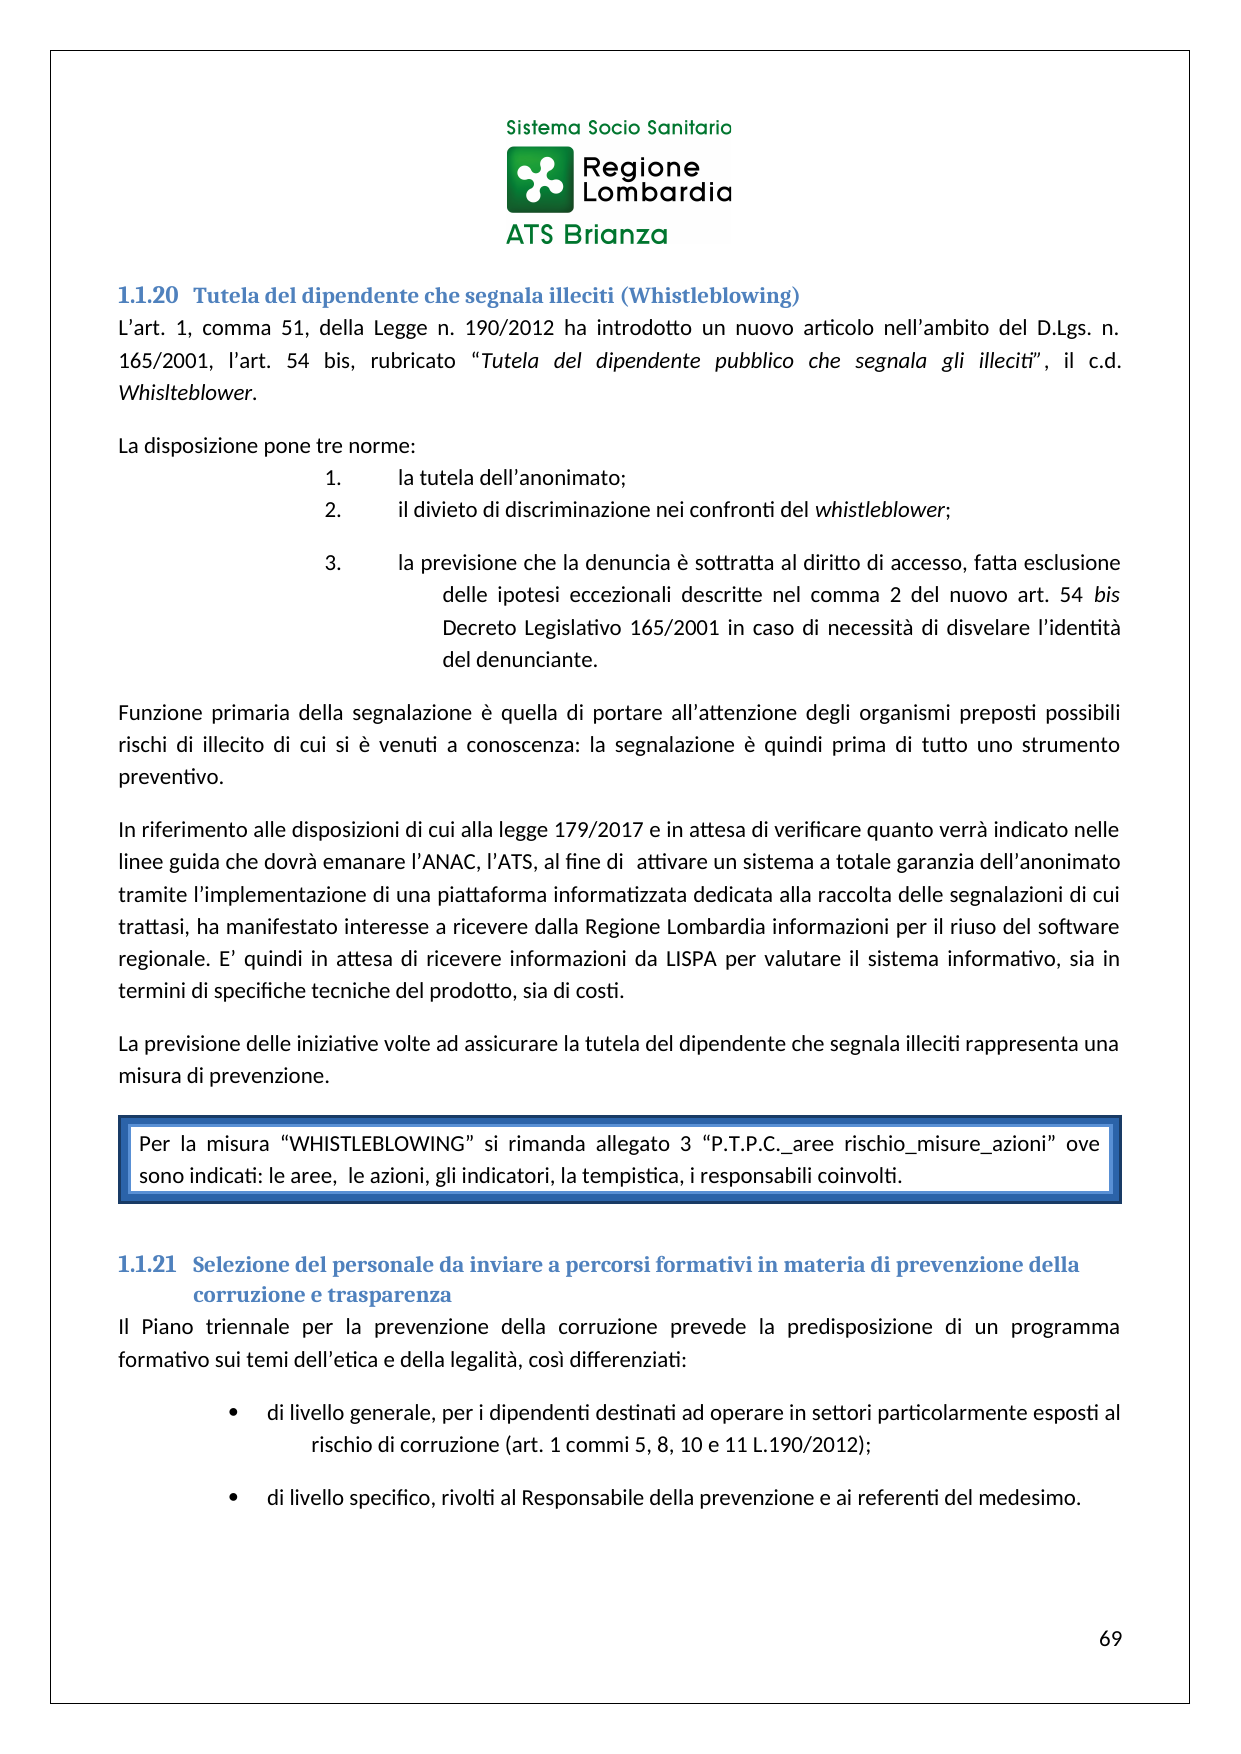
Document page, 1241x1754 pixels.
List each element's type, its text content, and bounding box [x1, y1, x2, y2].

list di livello specifico, rivolti al Responsabile della prevenzione e ai referenti del medesimo. [229, 1483, 1122, 1511]
list il divieto di discriminazione nei confronti del whistleblower; [324, 495, 1122, 523]
text In riferimento alle disposizioni di cui alla legge 179/2017 e in attesa di verificare quanto verrà indicato nelle linee guida che dovrà emanare l’ANAC, l’ATS, al fine di attivare un sistema a totale garanzia dell’anonimato tramite l’implementazione di una piattaforma informatizzata dedicata alla raccolta delle segnalazioni di cui trattasi, ha manifestato interesse a ricevere dalla Regione Lombardia informazioni per il riuso del software regionale. E’ quindi in attesa di ricevere informazioni da LISPA per valutare il sistema informativo, sia in termini di specifiche tecniche del prodotto, sia di costi. [118, 815, 1122, 1004]
list la previsione che la denuncia è sottratta al diritto di accesso, fatta esclusione delle ipotesi eccezionali descritte nel comma 2 del nuovo art. 54 bis Decreto Legislativo 165/2001 in caso di necessità di disvelare l’identità del denunciante. [324, 548, 1122, 673]
text Per la misura “WHISTLEBLOWING” si rimanda allegato 3 “P.T.P.C._aree rischio_misure_azioni” ove sono indicati: le aree, le azioni, gli indicatori, la tempistica, i responsabili coinvolti. [131, 1127, 1109, 1191]
text Il Piano triennale per la prevenzione della corruzione prevede la predisposizione di un programma formativo sui temi dell’etica e della legalità, così differenziati: [118, 1312, 1122, 1373]
subtitle Selezione del personale da inviare a percorsi formativi in materia di prevenzione della corruzione e trasparenza [118, 1250, 1122, 1309]
text La previsione delle iniziative volte ad assicurare la tutela del dipendente che segnala illeciti rappresenta una misura di prevenzione. [118, 1029, 1122, 1089]
text Funzione primaria della segnalazione è quella di portare all’attenzione degli organismi preposti possibili rischi di illecito di cui si è venuti a conoscenza: la segnalazione è quindi prima di tutto uno strumento preventivo. [118, 698, 1122, 790]
text La disposizione pone tre norme: [118, 431, 1122, 459]
subtitle Tutela del dipendente che segnala illeciti (Whistleblowing) [118, 281, 1122, 309]
list di livello generale, per i dipendenti destinati ad operare in settori particolarmente esposti al rischio di corruzione (art. 1 commi 5, 8, 10 e 11 L.190/2012); [229, 1398, 1122, 1458]
list la tutela dell’anonimato; [324, 463, 1122, 491]
text L’art. 1, comma 51, della Legge n. 190/2012 ha introdotto un nuovo articolo nell’ambito del D.Lgs. n. 165/2001, l’art. 54 bis, rubricato “Tutela del dipendente pubblico che segnala gli illeciti”, il c.d. Whislteblower. [118, 313, 1122, 406]
